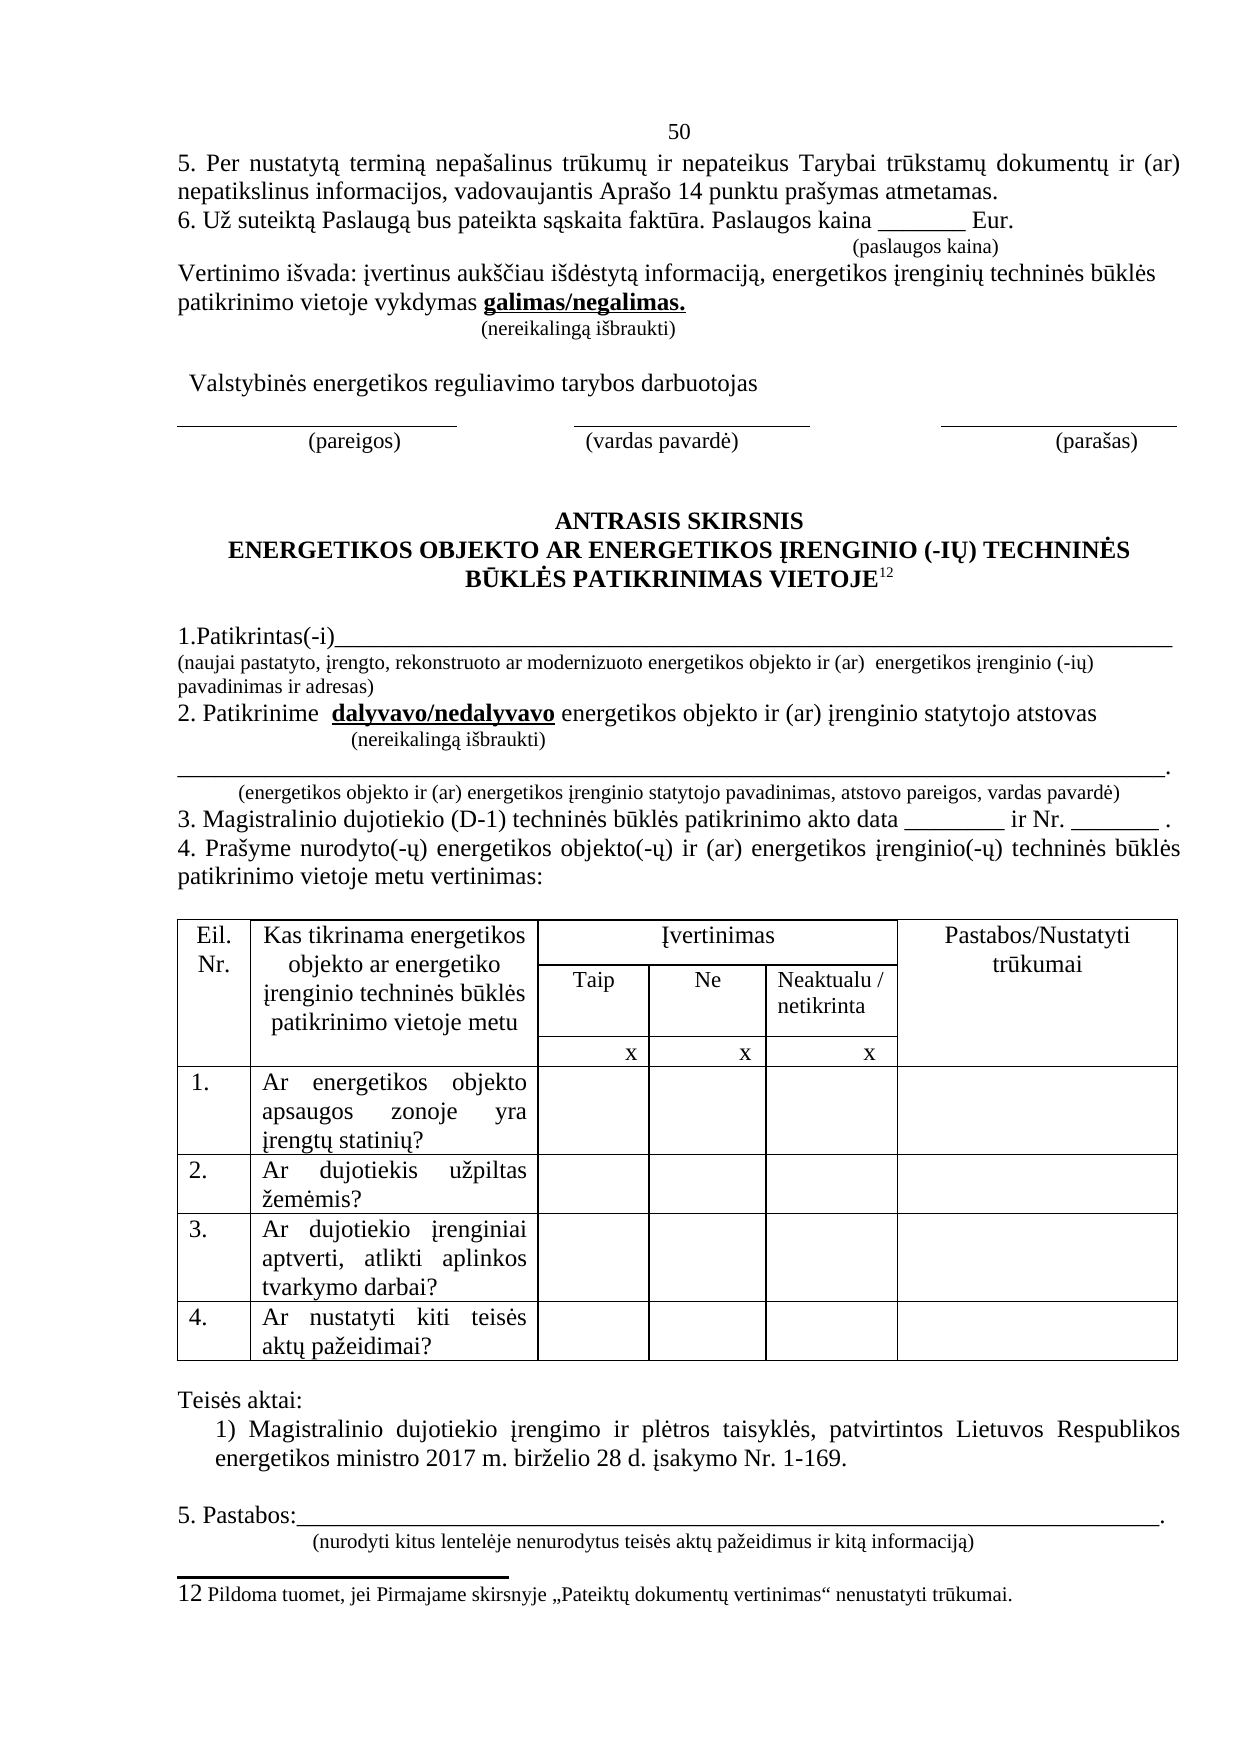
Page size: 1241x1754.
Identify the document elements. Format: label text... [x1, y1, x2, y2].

text 5. Pastabos:_____________________________________________________________________. [177, 1500, 1181, 1529]
text 1.Patikrintas(-i)___________________________________________________________________ [177, 621, 1181, 650]
text Teisės aktai: [177, 1385, 1181, 1414]
table_header Kas tikrinama energetikos objekto ar energetiko įrenginio techninės būklės patikrinimo vietoje metu [251, 921, 537, 1036]
table_cell Taip [539, 966, 648, 1036]
table_cell x [539, 1037, 648, 1066]
table_header Įvertinimas [539, 921, 897, 964]
table_cell [539, 1155, 648, 1213]
table_cell [650, 1302, 765, 1359]
table_cell [650, 1067, 765, 1154]
table_cell Neaktualu /netikrinta [767, 966, 897, 1036]
table_cell [539, 1302, 648, 1359]
table_cell [810, 426, 941, 454]
table_cell [898, 1302, 1177, 1359]
table_cell Ar dujotiekio įrenginiai aptverti, atlikti aplinkos tvarkymo darbai? [251, 1214, 537, 1301]
text 4. Prašyme nurodyto(-ų) energetikos objekto(-ų) ir (ar) energetikos įrenginio(-ų) techninės būklės patikrinimo vietoje metu vertinimas: [177, 833, 1181, 890]
table_cell [251, 1036, 537, 1066]
table_cell 4. [178, 1302, 250, 1359]
text 2. Patikrinime dalyvavo/nedalyvavo energetikos objekto ir (ar) įrenginio statytojo atstovas [177, 698, 1181, 727]
text 1) Magistralinio dujotiekio įrengimo ir plėtros taisyklės, patvirtintos Lietuvos Respublikos energetikos ministro 2017 m. birželio 28 d. įsakymo Nr. 1-169. [215, 1414, 1181, 1471]
text (paslaugos kaina) [717, 234, 1181, 258]
text (energetikos objekto ir (ar) energetikos įrenginio statytojo pavadinimas, atstovo pareigos, vardas pavardė) [177, 780, 1181, 804]
table_cell [650, 1214, 765, 1301]
text (nereikalingą išbraukti) [177, 315, 1181, 339]
text 3. Magistralinio dujotiekio (D-1) techninės būklės patikrinimo akto data ________ ir Nr. _______ . [177, 804, 1181, 833]
table_cell [178, 1036, 250, 1066]
text (nurodyti kitus lentelėje nenurodytus teisės aktų pažeidimus ir kitą informaciją) [177, 1529, 1181, 1553]
table_cell [539, 1067, 648, 1154]
table_cell Ar dujotiekis užpiltas žemėmis? [251, 1155, 537, 1213]
table_header Valstybinės energetikos reguliavimo tarybos darbuotojas [177, 340, 1177, 426]
text 6. Už suteiktą Paslaugą bus pateikta sąskaita faktūra. Paslaugos kaina _______ Eur. [177, 205, 1181, 234]
table_cell [767, 1302, 897, 1359]
table_cell [539, 1214, 648, 1301]
table_cell x [767, 1037, 897, 1066]
table_cell Ar nustatyti kiti teisės aktų pažeidimai? [251, 1302, 537, 1359]
table_cell 2. [178, 1155, 250, 1213]
text ANTRASIS SKIRSNIS [177, 506, 1181, 535]
text (nereikalingą išbraukti) [177, 727, 1181, 751]
table_cell [898, 1214, 1177, 1301]
table_header Pastabos/Nustatyti trūkumai [898, 920, 1177, 1066]
table_cell Ne [650, 966, 765, 1036]
table_cell [767, 1214, 897, 1301]
text _______________________________________________________________________________. [177, 751, 1181, 780]
table_cell (parašas) [941, 427, 1177, 454]
text 5. Per nustatytą terminą nepašalinus trūkumų ir nepateikus Tarybai trūkstamų dokumentų ir (ar) nepatikslinus informacijos, vadovaujantis Aprašo 14 punktu prašymas atmetamas. [177, 148, 1181, 205]
table_header Eil. Nr. [178, 920, 250, 1036]
table_cell (pareigos) [177, 427, 457, 454]
text (naujai pastatyto, įrengto, rekonstruoto ar modernizuoto energetikos objekto ir (ar) energetikos įrenginio (-ių) pavadinimas ir adresas) [177, 650, 1181, 698]
table_cell [898, 1155, 1177, 1213]
text Pildoma tuomet, jei Pirmajame skirsnyje „Pateiktų dokumentų vertinimas“ nenustatyti trūkumai. [177, 1578, 1181, 1606]
table_cell [767, 1155, 897, 1213]
table_cell [650, 1155, 765, 1213]
table_cell 1. [178, 1067, 250, 1154]
table_cell 3. [178, 1214, 250, 1301]
table_cell [767, 1067, 897, 1154]
text ENERGETIKOS OBJEKTO AR ENERGETIKOS ĮRENGINIO (-IŲ) TECHNINĖS BŪKLĖS PATIKRINIMAS VIETOJE [177, 535, 1181, 593]
table_cell [457, 426, 574, 454]
text Vertinimo išvada: įvertinus aukščiau išdėstytą informaciją, energetikos įrenginių techninės būklės patikrinimo vietoje vykdymas galimas/negalimas. [177, 258, 1181, 315]
table_cell (vardas pavardė) [574, 427, 810, 454]
table_cell x [650, 1037, 765, 1066]
table_cell Ar energetikos objekto apsaugos zonoje yra įrengtų statinių? [251, 1067, 537, 1154]
table_cell [898, 1067, 1177, 1154]
